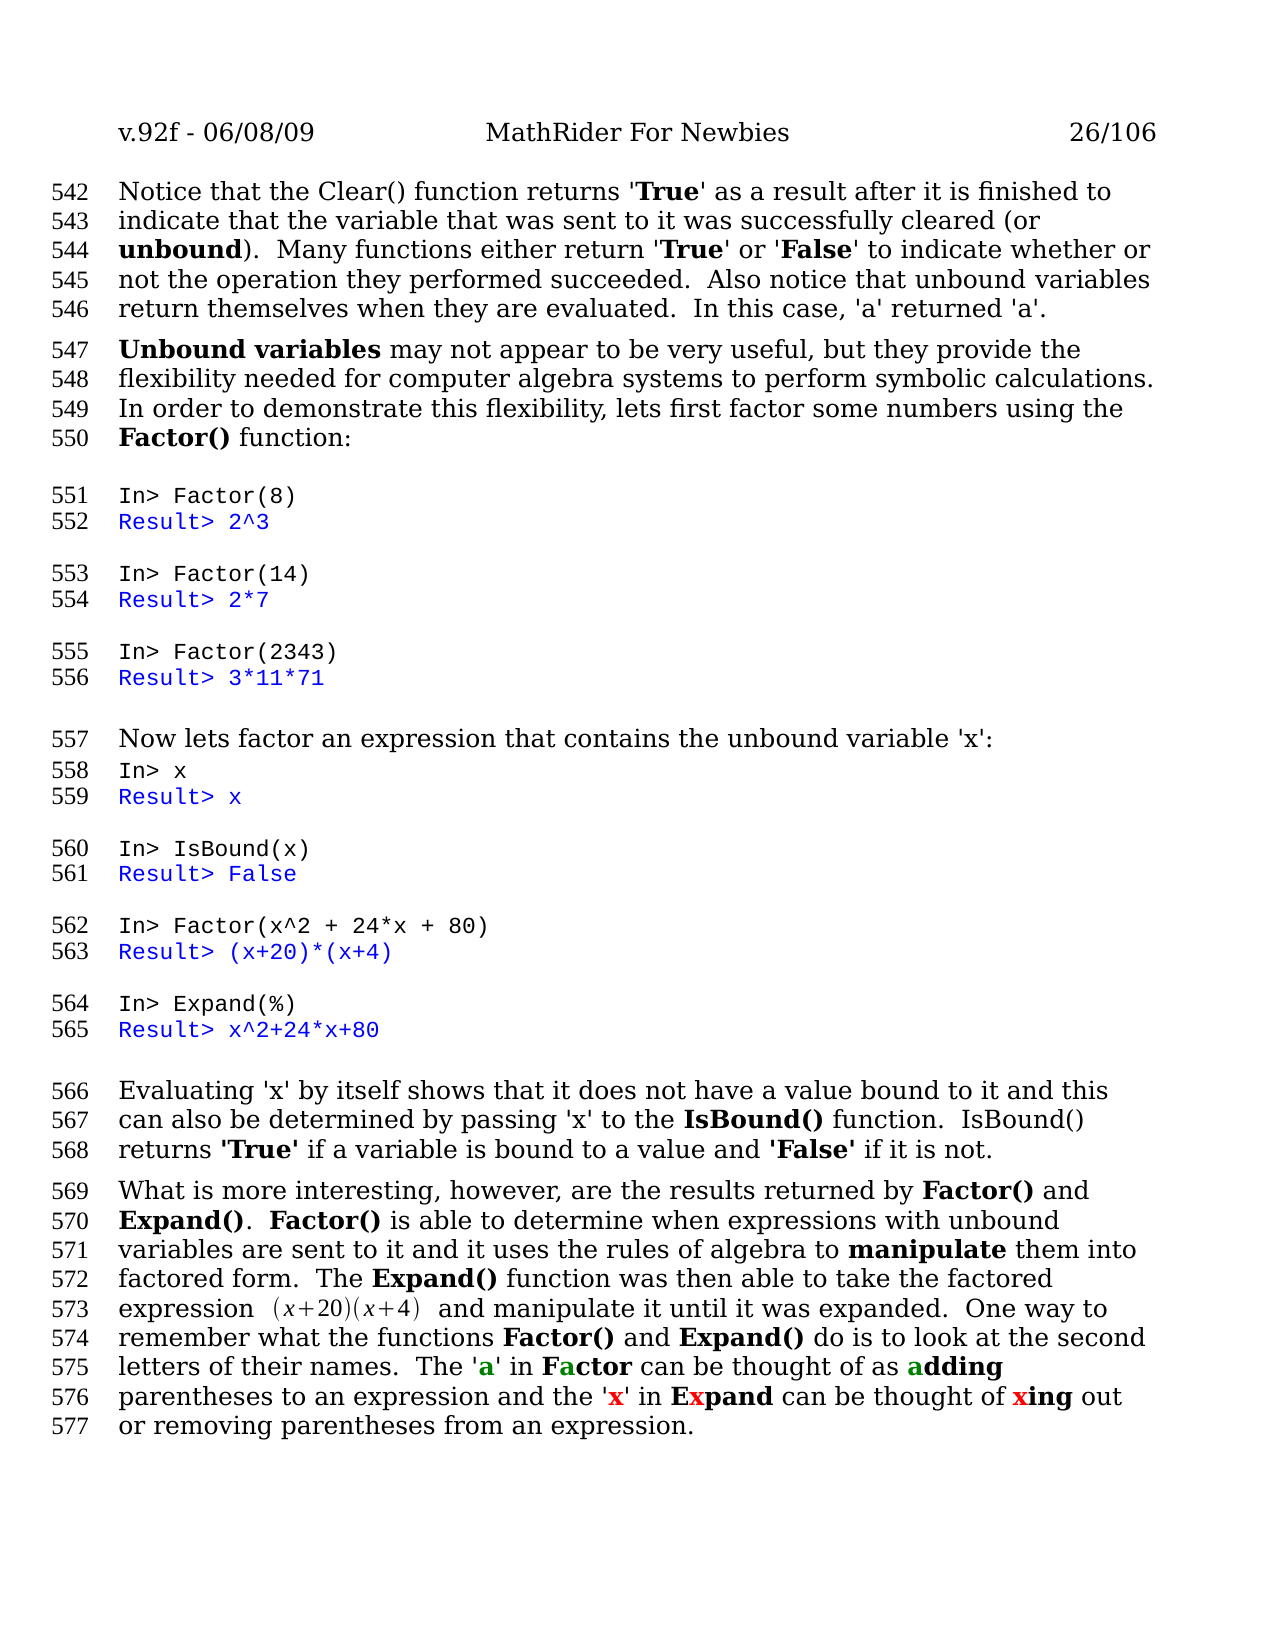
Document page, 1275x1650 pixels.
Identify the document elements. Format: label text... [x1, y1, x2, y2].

text In> x [118, 759, 1157, 785]
text In> Factor(2343) [118, 640, 1157, 666]
text Unbound variables may not appear to be very useful, but they provide the flexibility needed for computer algebra systems to perform symbolic calculations. In order to demonstrate this flexibility, lets first factor some numbers using the Factor() function: [118, 335, 1157, 452]
text In> Factor(8) [118, 484, 1157, 510]
text Now lets factor an expression that contains the unbound variable 'x': [118, 724, 1157, 753]
text Result> False [118, 863, 1157, 889]
text Notice that the Clear() function returns 'True' as a result after it is finished to indicate that the variable that was sent to it was successfully cleared (or unbound). Many functions either return 'True' or 'False' to indicate whether or not the operation they performed succeeded. Also notice that unbound variables return themselves when they are evaluated. In this case, 'a' returned 'a'. [118, 177, 1157, 323]
text In> IsBound(x) [118, 837, 1157, 863]
text In> Expand(%) [118, 992, 1157, 1018]
text Result> 2^3 [118, 510, 1157, 536]
text What is more interesting, however, are the results returned by Factor() and Expand(). Factor() is able to determine when expressions with unbound variables are sent to it and it uses the rules of algebra to manipulate them into factored form. The Expand() function was then able to take the factored expressionand manipulate it until it was expanded. One way to remember what the functions Factor() and Expand() do is to look at the second letters of their names. The 'a' in Factor can be thought of as adding parentheses to an expression and the 'x' in Expand can be thought of xing out or removing parentheses from an expression. [118, 1176, 1157, 1440]
text In> Factor(14) [118, 562, 1157, 588]
text Evaluating 'x' by itself shows that it does not have a value bound to it and this can also be determined by passing 'x' to the IsBound() function. IsBound() returns 'True' if a variable is bound to a value and 'False' if it is not. [118, 1076, 1157, 1164]
text Result> x^2+24*x+80 [118, 1018, 1157, 1044]
text Result> x [118, 785, 1157, 811]
text Result> 3*11*71 [118, 666, 1157, 692]
text Result> 2*7 [118, 588, 1157, 614]
text Result> (x+20)*(x+4) [118, 941, 1157, 967]
text In> Factor(x^2 + 24*x + 80) [118, 915, 1157, 941]
